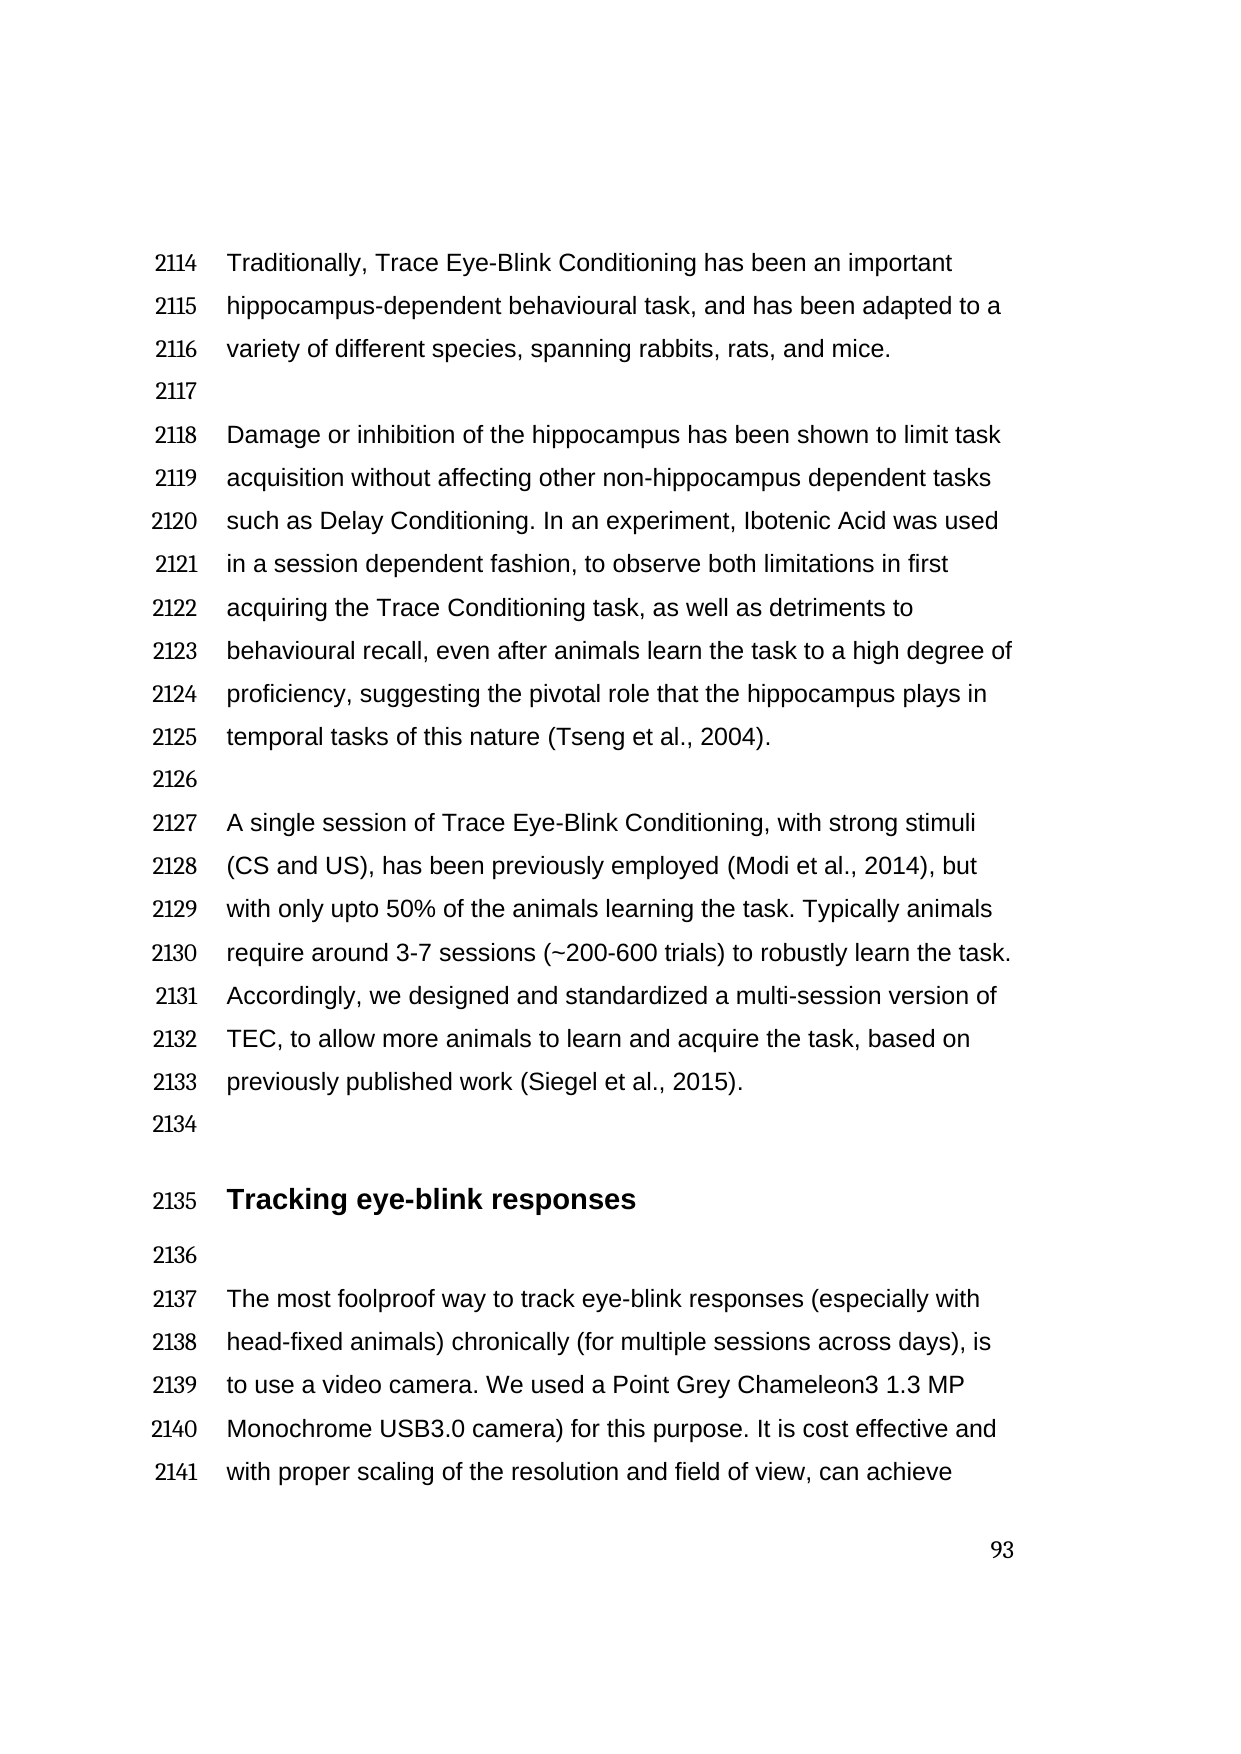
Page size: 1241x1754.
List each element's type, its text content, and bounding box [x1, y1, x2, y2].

text The most foolproof way to track eye-blink responses (especially with head-fixed animals) chronically (for multiple sessions across days), is to use a video camera. We used a Point Grey Chameleon3 1.3 MP Monochrome USB3.0 camera) for this purpose. It is cost effective and with proper scaling of the resolution and field of view, can achieve [226, 1284, 1014, 1485]
text Damage or inhibition of the hippocampus has been shown to limit task acquisition without affecting other non-hippocampus dependent tasks such as Delay Conditioning. In an experiment, Ibotenic Acid was used in a session dependent fashion, to observe both limitations in first acquiring the Trace Conditioning task, as well as detriments to behavioural recall, even after animals learn the task to a high degree of proficiency, suggesting the pivotal role that the hippocampus plays in temporal tasks of this nature (Tseng et al., 2004)⁠. [226, 420, 1014, 751]
subtitle Tracking eye-blink responses [226, 1182, 1014, 1216]
text Traditionally, Trace Eye-Blink Conditioning has been an important hippocampus-dependent behavioural task, and has been adapted to a variety of different species, spanning rabbits, rats, and mice. [226, 248, 1014, 363]
text A single session of Trace Eye-Blink Conditioning, with strong stimuli (CS and US), has been previously employed (Modi et al., 2014)⁠, but with only upto 50% of the animals learning the task. Typically animals require around 3-7 sessions (~200-600 trials) to robustly learn the task. Accordingly, we designed and standardized a multi-session version of TEC, to allow more animals to learn and acquire the task, based on previously published work (Siegel et al., 2015)⁠. [226, 808, 1014, 1096]
